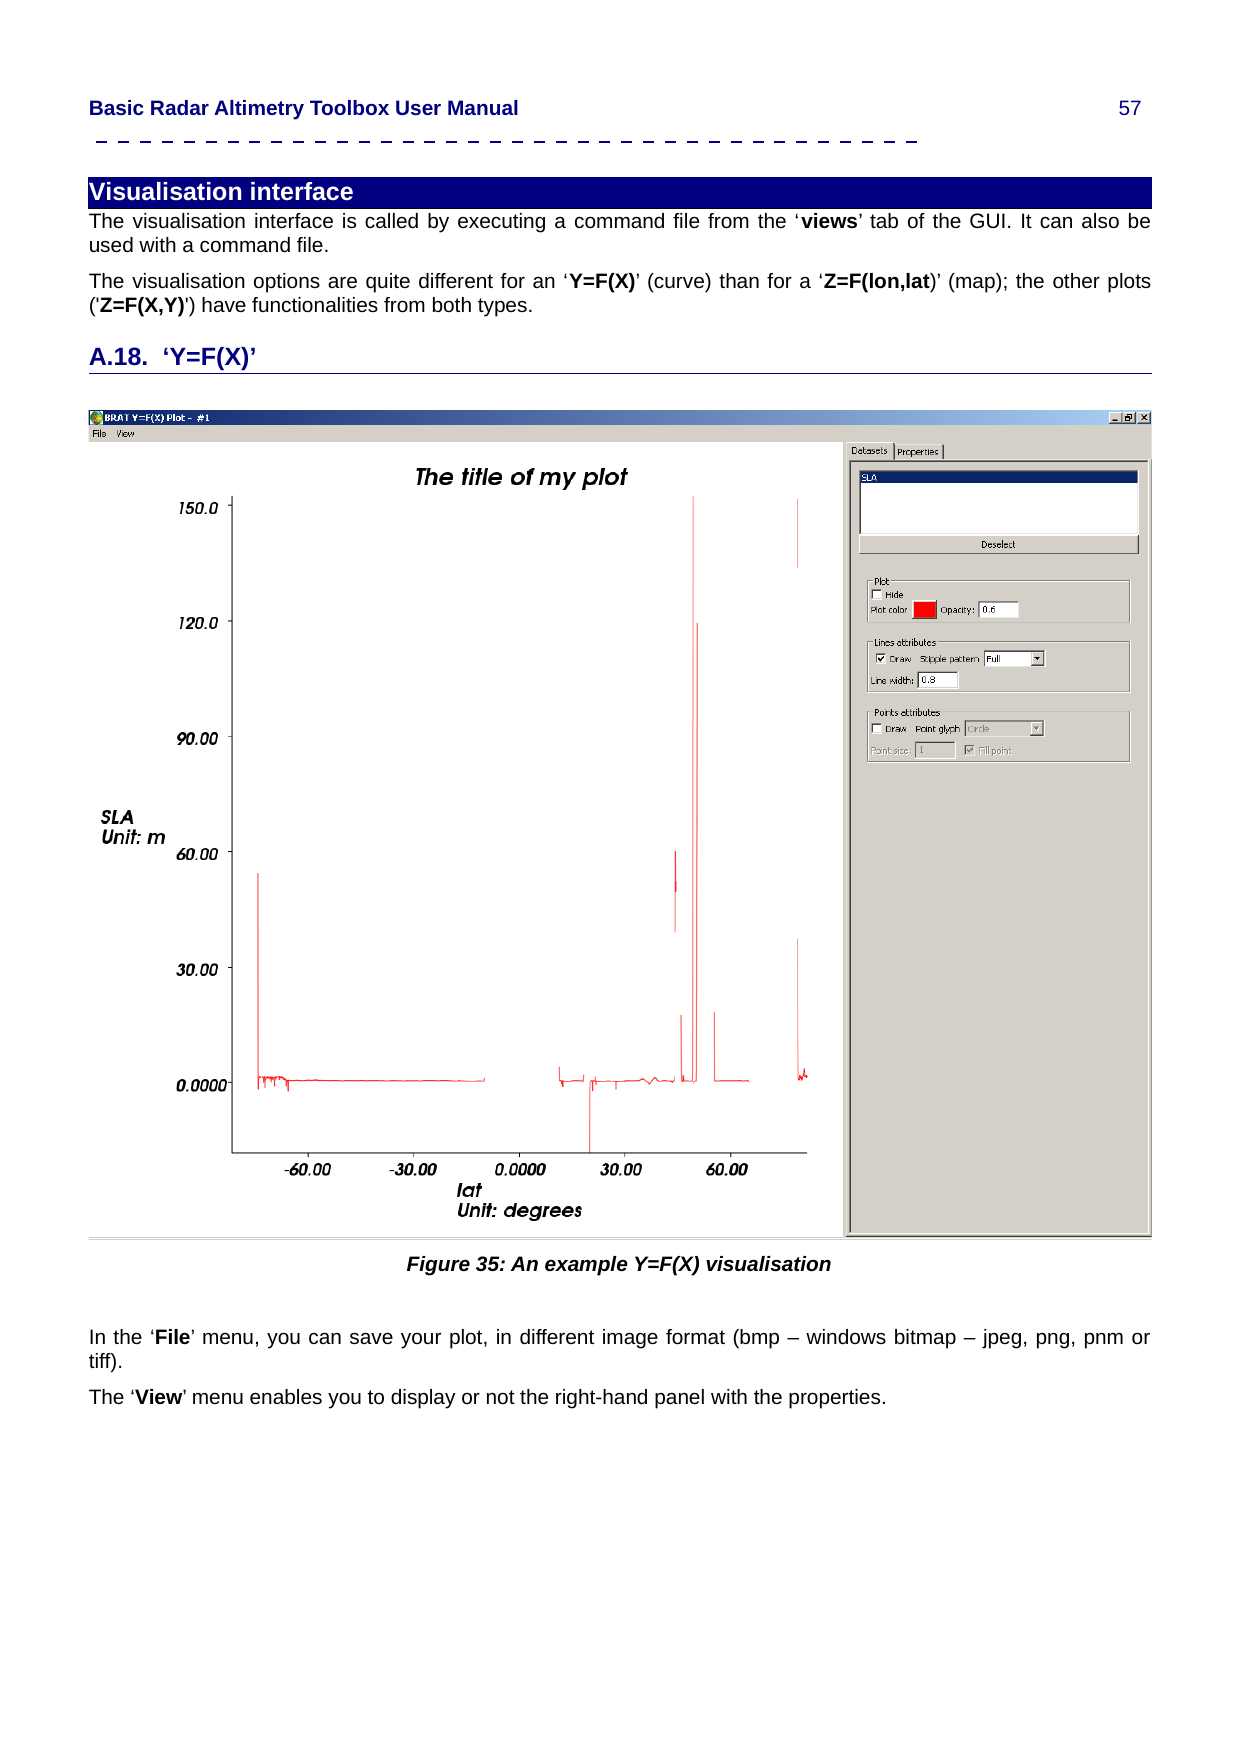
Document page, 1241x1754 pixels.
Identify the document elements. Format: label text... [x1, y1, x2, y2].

subtitle ‘Y=F(X)’ [88, 342, 1152, 374]
text The visualisation interface is called by executing a command file from the ‘views’ tab of the GUI. It can also be used with a command file. [88, 209, 1152, 257]
text Figure 35: An example Y=F(X) visualisation [88, 1252, 1152, 1276]
text The ‘View’ menu enables you to display or not the right-hand panel with the properties. [88, 1385, 1152, 1409]
text In the ‘File’ menu, you can save your plot, in different image format (bmp – windows bitmap – jpeg, png, pnm or tiff). [88, 1324, 1152, 1372]
subtitle Visualisation interface [88, 177, 1152, 209]
text The visualisation options are quite different for an ‘Y=F(X)’ (curve) than for a ‘Z=F(lon,lat)’ (map); the other plots ('Z=F(X,Y)') have functionalities from both types. [88, 269, 1152, 317]
